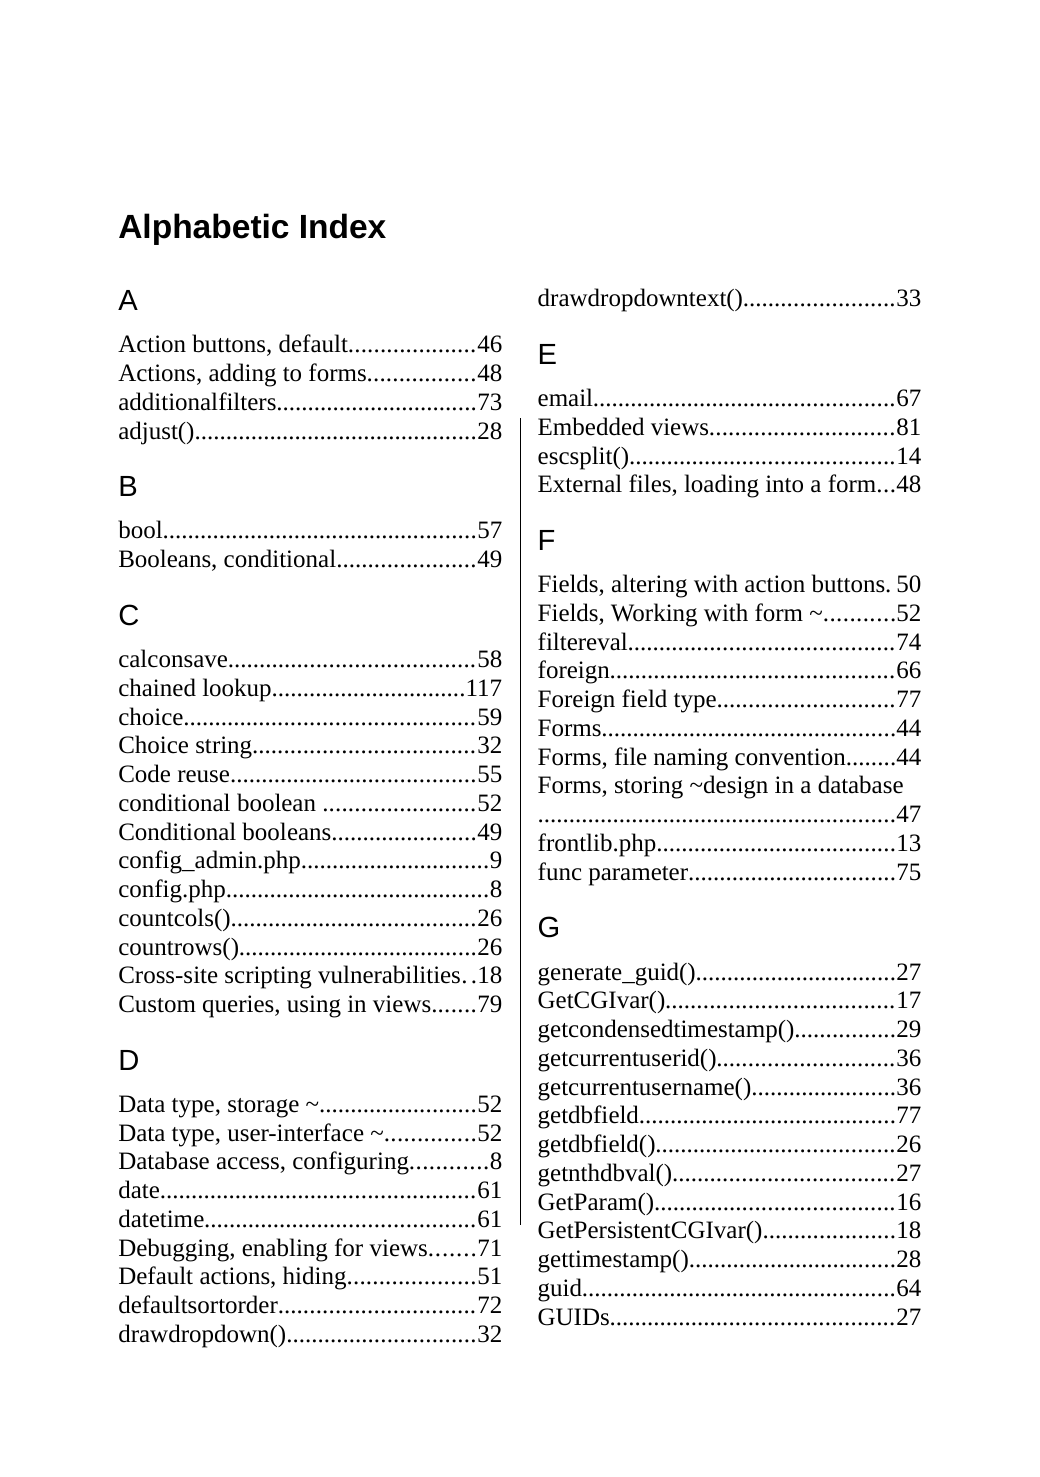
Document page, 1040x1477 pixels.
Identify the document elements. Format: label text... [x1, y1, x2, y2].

text chained lookup 117 [118, 673, 502, 702]
text foreign 66 [537, 656, 921, 684]
text email 67 [537, 383, 921, 412]
subtitle G [537, 911, 921, 944]
text Debugging, enabling for views 71 [118, 1233, 502, 1261]
text config.php 8 [118, 874, 502, 903]
text getcurrentusername() 36 [537, 1072, 921, 1100]
text Foreign field type 77 [537, 684, 921, 713]
text Default actions, hiding 51 [118, 1261, 502, 1290]
text gettimestamp() 28 [537, 1244, 921, 1273]
text Conditional booleans 49 [118, 817, 502, 845]
text Database access, configuring 8 [118, 1146, 502, 1175]
subtitle A [118, 283, 502, 317]
subtitle F [537, 523, 921, 557]
text datetime 61 [118, 1204, 502, 1233]
subtitle D [118, 1043, 502, 1076]
text config_admin.php 9 [118, 845, 502, 874]
text Data type, user-interface ~ 52 [118, 1118, 502, 1146]
text Embedded views 81 [537, 412, 921, 441]
text countrows() 26 [118, 932, 502, 960]
text filtereval 74 [537, 627, 921, 656]
text drawdropdown() 32 [118, 1319, 502, 1348]
text bool 57 [118, 516, 502, 544]
text choice 59 [118, 702, 502, 730]
text Forms, file naming convention 44 [537, 742, 921, 771]
text Cross-site scripting vulnerabilities 18 [118, 960, 502, 989]
text countcols() 26 [118, 903, 502, 932]
text getdbfield() 26 [537, 1129, 921, 1158]
text getcurrentuserid() 36 [537, 1043, 921, 1072]
text Data type, storage ~ 52 [118, 1089, 502, 1118]
text Booleans, conditional 49 [118, 544, 502, 573]
text Choice string 32 [118, 730, 502, 759]
text Fields, altering with action buttons 50 [537, 569, 921, 598]
text getcondensedtimestamp() 29 [537, 1014, 921, 1043]
text drawdropdowntext() 33 [537, 283, 921, 312]
text getnthdbval() 27 [537, 1158, 921, 1187]
text External files, loading into a form 48 [537, 469, 921, 498]
text defaultsortorder 72 [118, 1290, 502, 1319]
text calconsave 58 [118, 644, 502, 673]
text Fields, Working with form ~ 52 [537, 598, 921, 627]
text GUIDs 27 [537, 1302, 921, 1330]
text GetParam() 16 [537, 1187, 921, 1215]
text getdbfield 77 [537, 1100, 921, 1129]
text Actions, adding to forms 48 [118, 358, 502, 387]
text Action buttons, default 46 [118, 329, 502, 358]
text additionalfilters 73 [118, 387, 502, 416]
text GetPersistentCGIvar() 18 [537, 1215, 921, 1244]
text func parameter 75 [537, 857, 921, 886]
subtitle Alphabetic Index [118, 207, 921, 246]
subtitle B [118, 469, 502, 503]
text GetCGIvar() 17 [537, 985, 921, 1014]
text frontlib.php 13 [537, 828, 921, 857]
text Forms 44 [537, 713, 921, 742]
text escsplit() 14 [537, 441, 921, 469]
text generate_guid() 27 [537, 957, 921, 985]
text date 61 [118, 1175, 502, 1204]
text adjust() 28 [118, 416, 502, 444]
text Code reuse 55 [118, 759, 502, 788]
text Custom queries, using in views 79 [118, 989, 502, 1018]
text guid 64 [537, 1273, 921, 1302]
text Forms, storing ~design in a database 47 [537, 771, 921, 828]
text conditional boolean 52 [118, 788, 502, 817]
subtitle E [537, 337, 921, 371]
subtitle C [118, 598, 502, 632]
